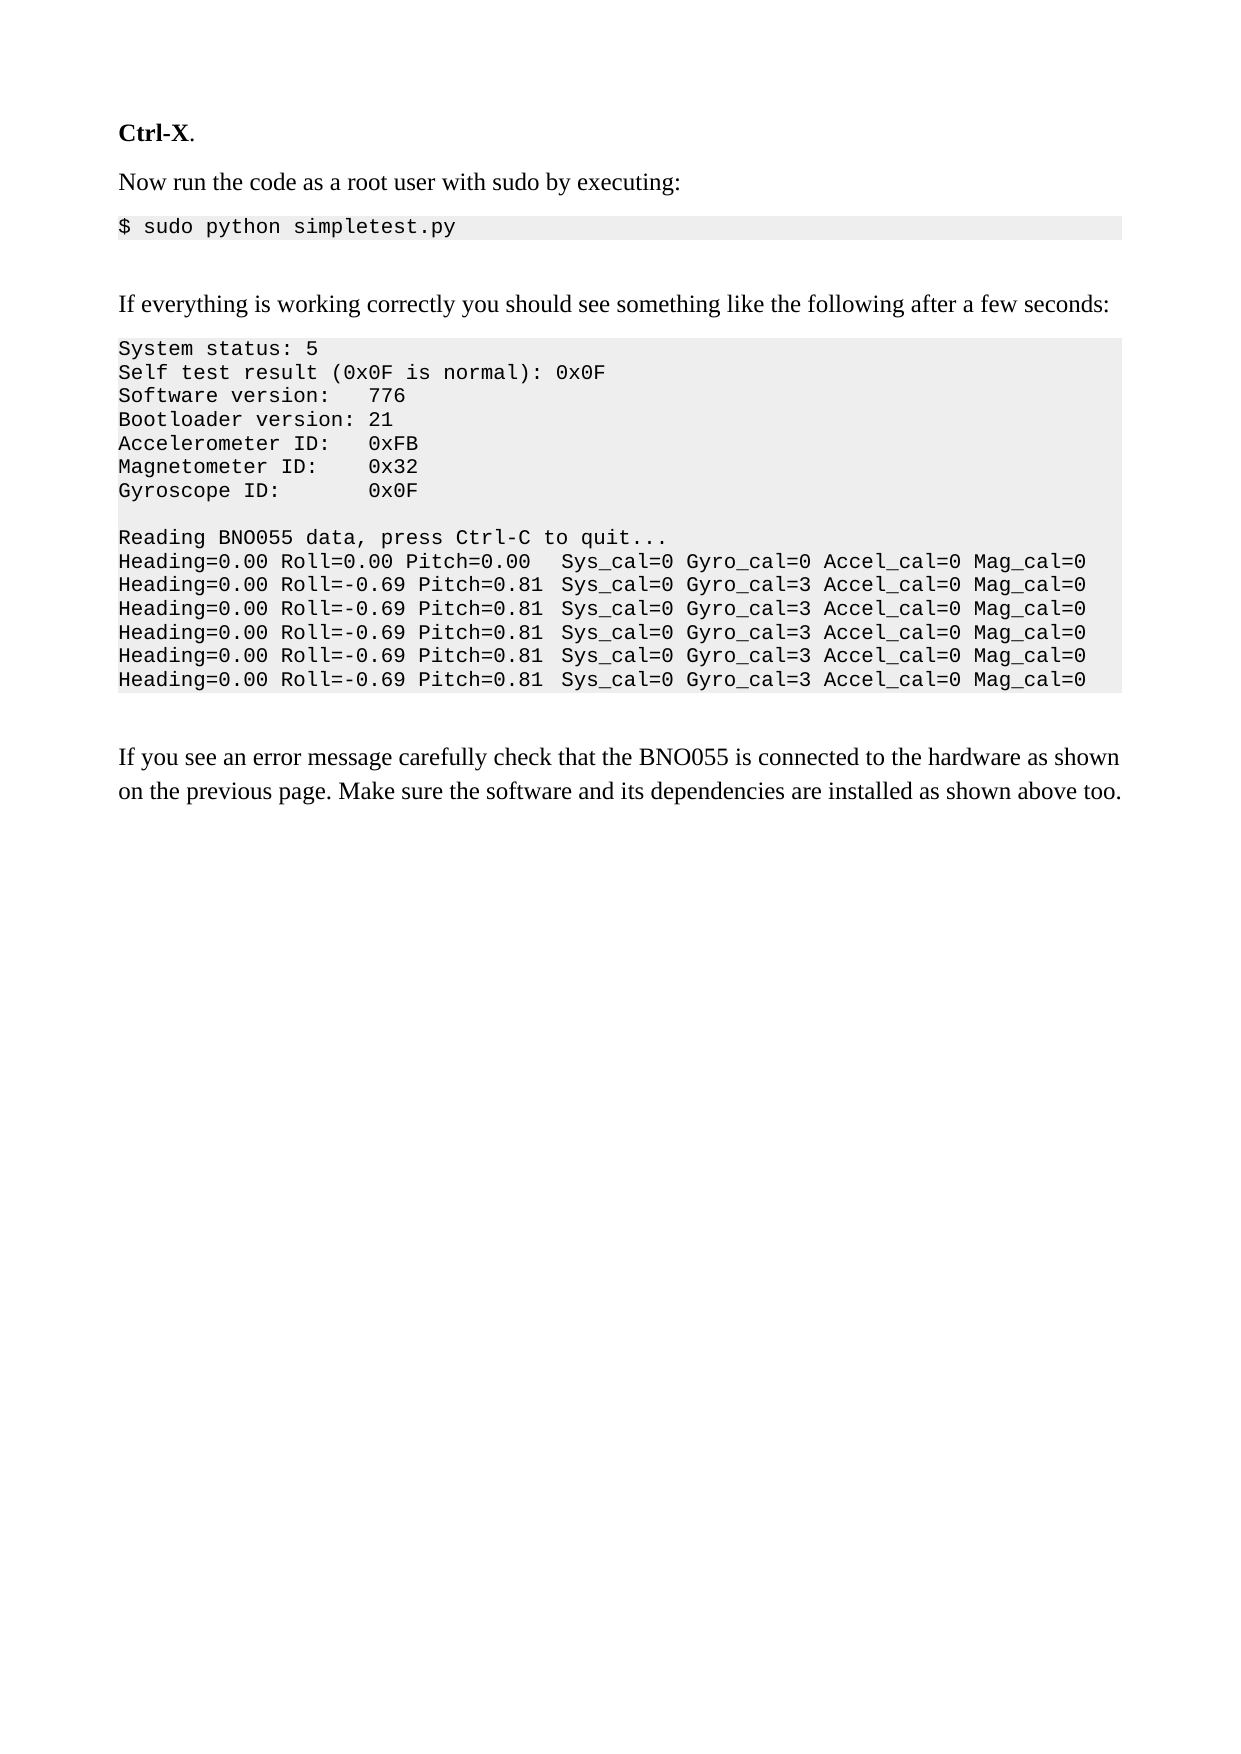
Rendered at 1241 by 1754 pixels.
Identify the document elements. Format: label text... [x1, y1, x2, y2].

text Ctrl-X. [118, 118, 1122, 147]
text System status: 5 [118, 338, 1122, 362]
text Accelerometer ID: 0xFB [118, 433, 1122, 456]
text Reading BNO055 data, press Ctrl-C to quit... [118, 527, 1122, 551]
text If you see an error message carefully check that the BNO055 is connected to the hardware as shown on the previous page. Make sure the software and its dependencies are installed as shown above too. [118, 742, 1122, 805]
text Magnetometer ID: 0x32 [118, 456, 1122, 480]
text Bootloader version: 21 [118, 409, 1122, 433]
text Heading=0.00 Roll=-0.69 Pitch=0.81 Sys_cal=0 Gyro_cal=3 Accel_cal=0 Mag_cal=0 [118, 669, 1122, 693]
text Software version: 776 [118, 385, 1122, 409]
text Self test result (0x0F is normal): 0x0F [118, 362, 1122, 385]
text $ sudo python simpletest.py [118, 216, 1122, 240]
text Heading=0.00 Roll=0.00 Pitch=0.00 Sys_cal=0 Gyro_cal=0 Accel_cal=0 Mag_cal=0 [118, 551, 1122, 574]
text Now run the code as a root user with sudo by executing: [118, 167, 1122, 196]
text If everything is working correctly you should see something like the following after a few seconds: [118, 289, 1122, 318]
text Heading=0.00 Roll=-0.69 Pitch=0.81 Sys_cal=0 Gyro_cal=3 Accel_cal=0 Mag_cal=0 [118, 645, 1122, 669]
text Heading=0.00 Roll=-0.69 Pitch=0.81 Sys_cal=0 Gyro_cal=3 Accel_cal=0 Mag_cal=0 [118, 622, 1122, 645]
text Heading=0.00 Roll=-0.69 Pitch=0.81 Sys_cal=0 Gyro_cal=3 Accel_cal=0 Mag_cal=0 [118, 574, 1122, 598]
text Heading=0.00 Roll=-0.69 Pitch=0.81 Sys_cal=0 Gyro_cal=3 Accel_cal=0 Mag_cal=0 [118, 598, 1122, 622]
text Gyroscope ID: 0x0F [118, 480, 1122, 503]
